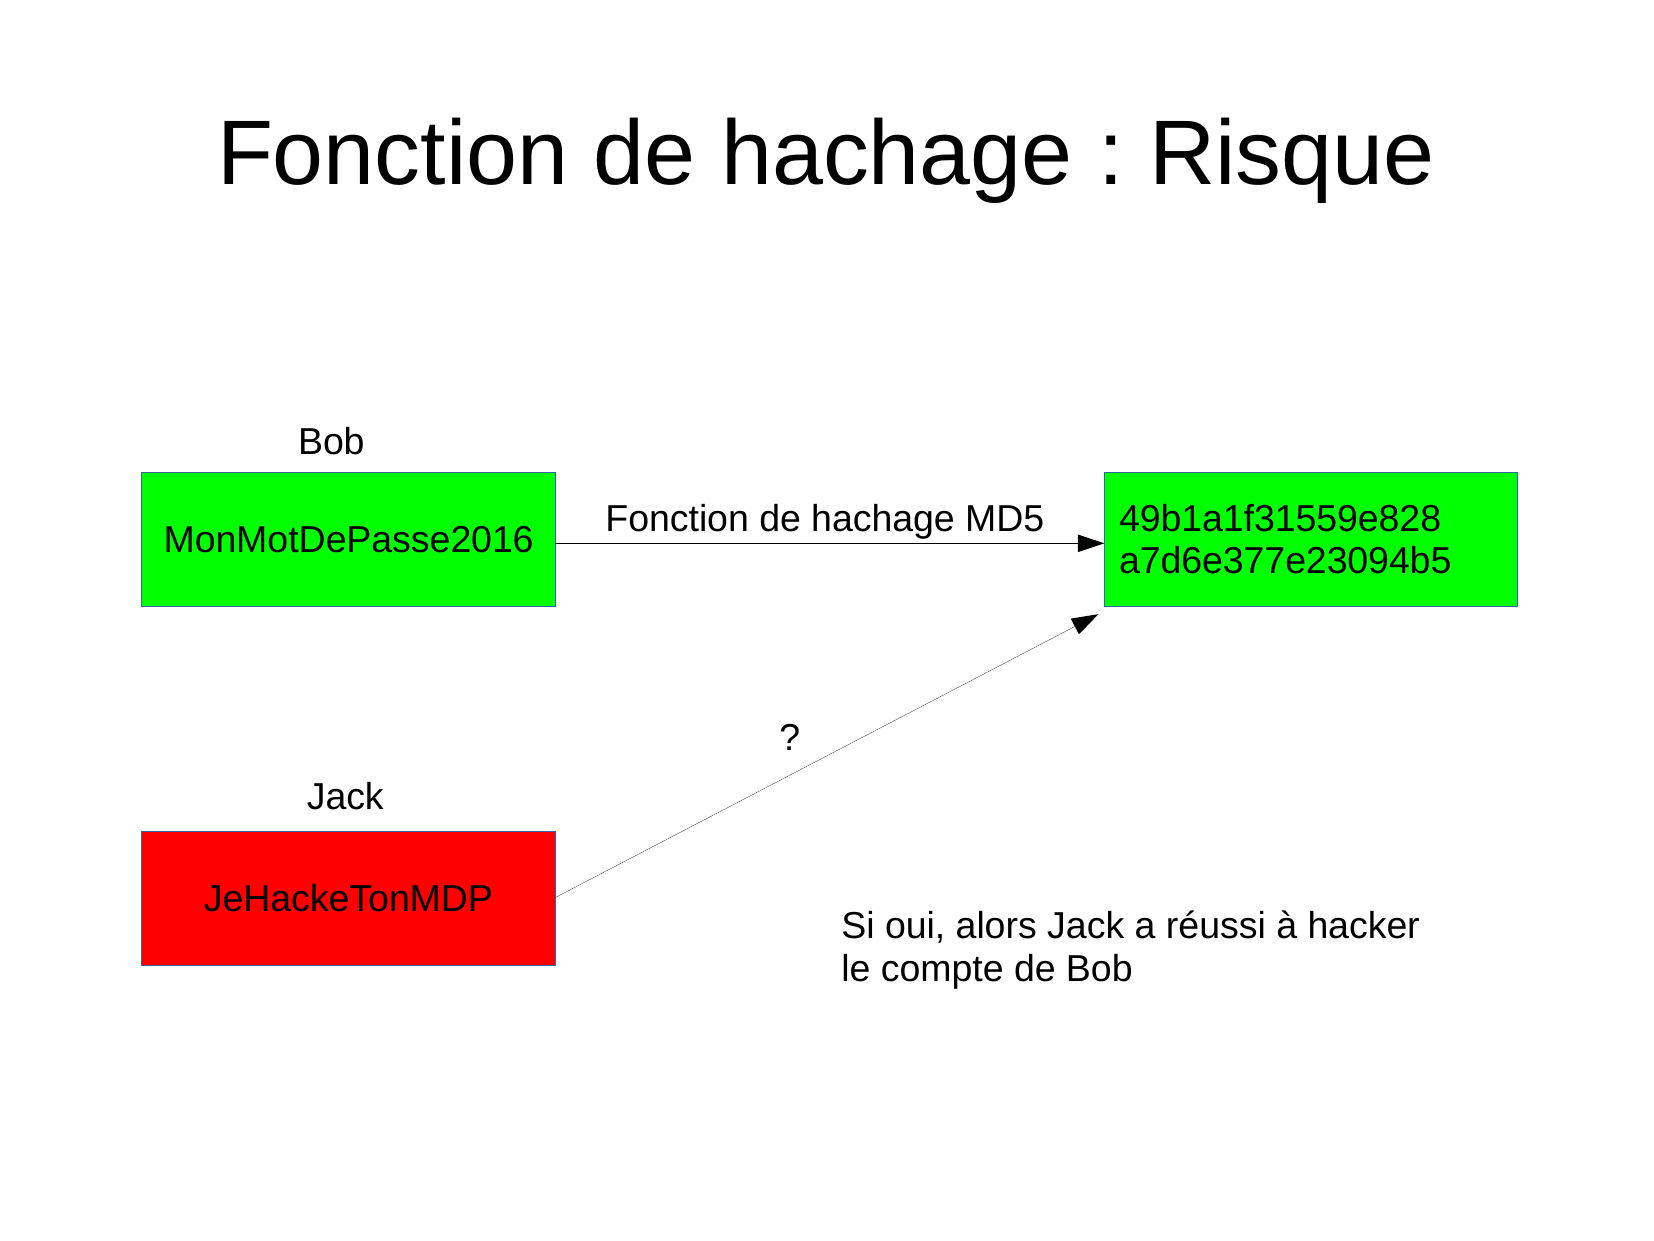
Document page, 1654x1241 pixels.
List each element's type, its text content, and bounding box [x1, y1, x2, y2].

text_box Jack [292, 767, 402, 825]
text_box JeHackeTonMDP [141, 831, 556, 966]
text_box MonMotDePasse2016 [141, 472, 556, 607]
text_box 49b1a1f31559e828 a7d6e377e23094b5 [1104, 472, 1518, 607]
text_box ? [764, 708, 815, 766]
title Fonction de hachage : Risque [82, 49, 1571, 257]
text_box Si oui, alors Jack a réussi à hacker le compte de Bob [826, 897, 1435, 997]
text_box Bob [283, 413, 393, 471]
text_box Fonction de hachage MD5 [590, 490, 1059, 547]
